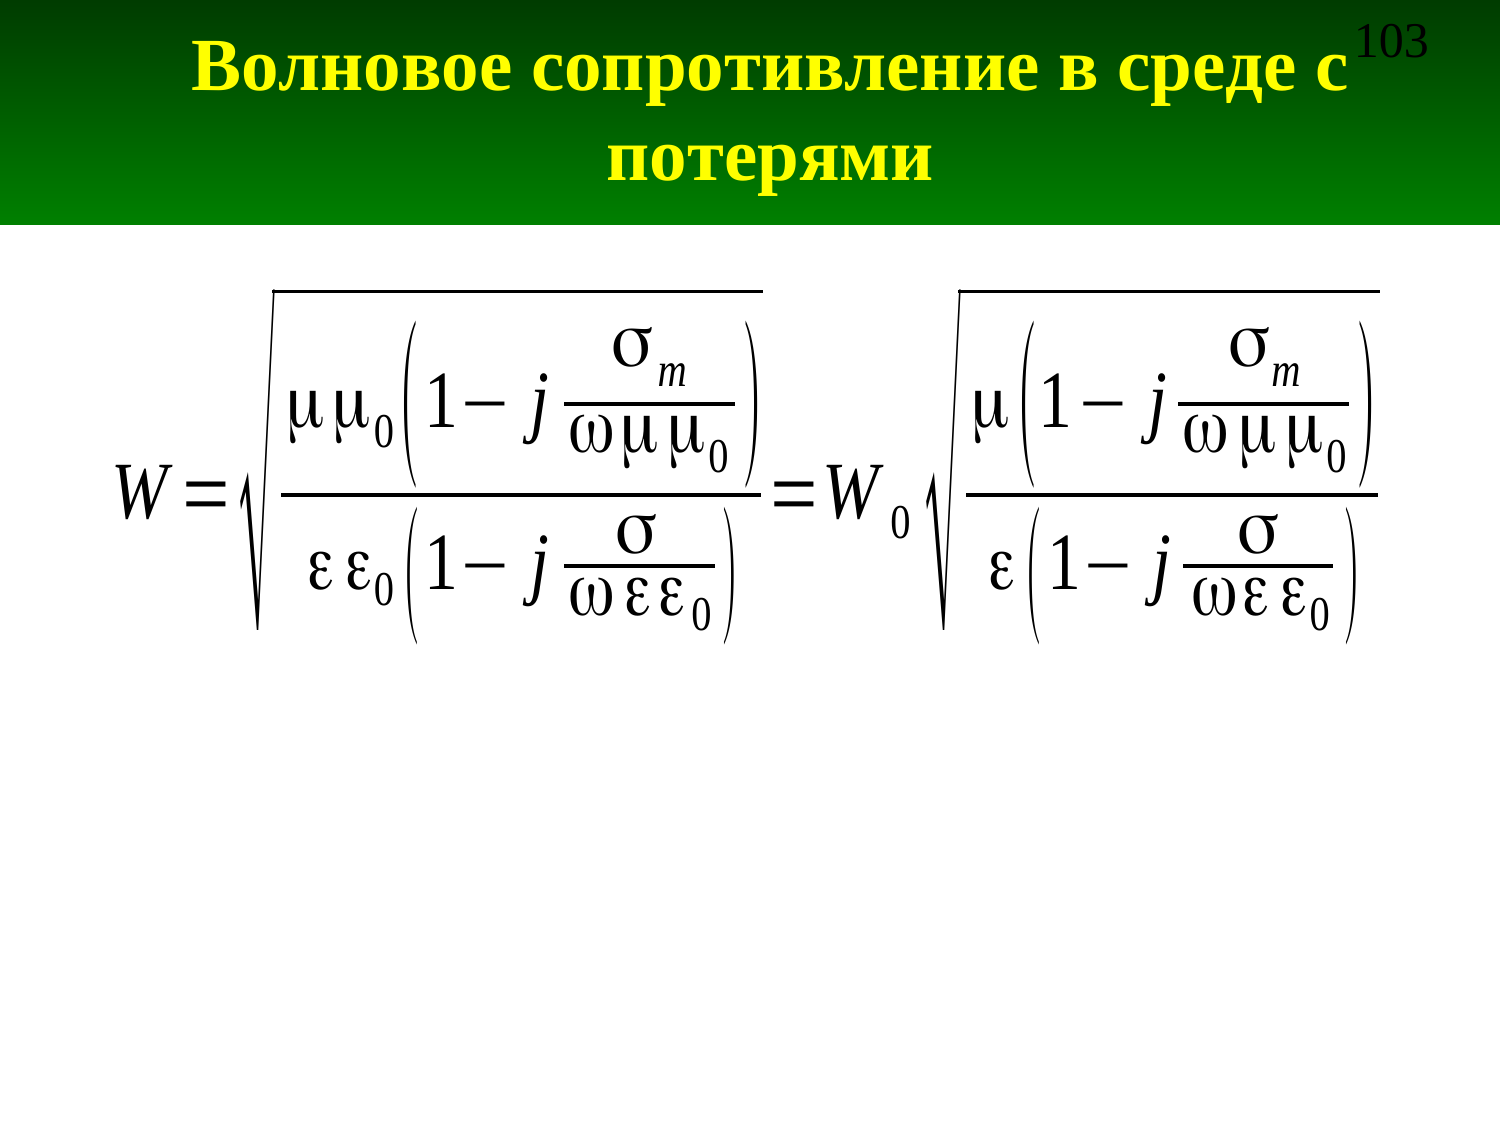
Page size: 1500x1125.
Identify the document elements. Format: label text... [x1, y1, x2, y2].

chart [94, 284, 1399, 650]
title Волновое сопротивление в среде с потерями [100, 7, 1441, 204]
